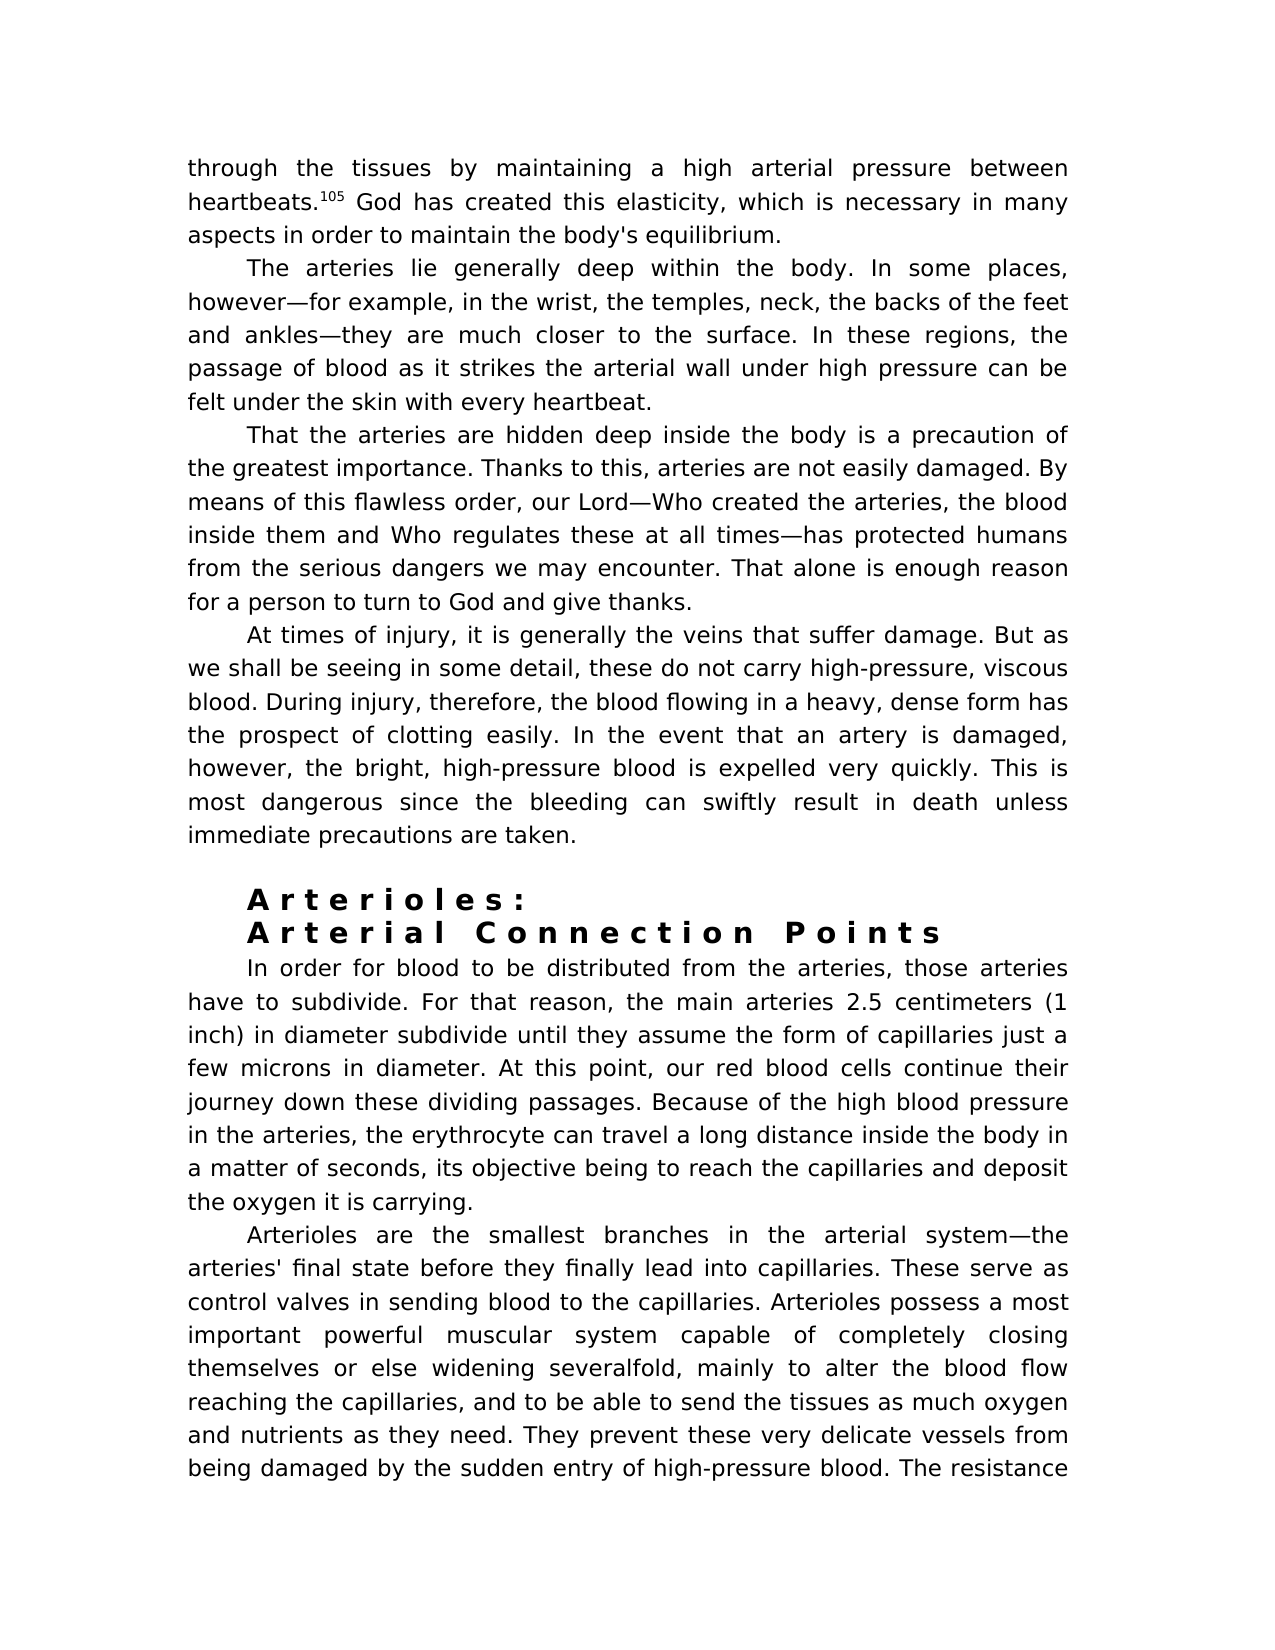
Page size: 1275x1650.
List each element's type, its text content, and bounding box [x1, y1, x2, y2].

text Arterial Connection Points [187, 917, 1070, 950]
text At times of injury, it is generally the veins that suffer damage. But as we shall be seeing in some detail, these do not carry high-pressure, viscous blood. During injury, therefore, the blood flowing in a heavy, dense form has the prospect of clotting easily. In the event that an artery is damaged, however, the bright, high-pressure blood is expelled very quickly. This is most dangerous since the bleeding can swiftly result in death unless immediate precautions are taken. [187, 617, 1070, 850]
text That the arteries are hidden deep inside the body is a precaution of the greatest importance. Thanks to this, arteries are not easily damaged. By means of this flawless order, our Lord—Who created the arteries, the blood inside them and Who regulates these at all times—has protected humans from the serious dangers we may encounter. That alone is enough reason for a person to turn to God and give thanks. [187, 417, 1070, 617]
text The arteries lie generally deep within the body. In some places, however—for example, in the wrist, the temples, neck, the backs of the feet and ankles—they are much closer to the surface. In these regions, the passage of blood as it strikes the arterial wall under high pressure can be felt under the skin with every heartbeat. [187, 250, 1070, 417]
text through the tissues by maintaining a high arterial pressure between heartbeats.105 God has created this elasticity, which is necessary in many aspects in order to maintain the body's equilibrium. [187, 150, 1070, 250]
text Arterioles are the smallest branches in the arterial system—the arteries' final state before they finally lead into capillaries. These serve as control valves in sending blood to the capillaries. Arterioles possess a most important powerful muscular system capable of completely closing themselves or else widening severalfold, mainly to alter the blood flow reaching the capillaries, and to be able to send the tissues as much oxygen and nutrients as they need. They prevent these very delicate vessels from being damaged by the sudden entry of high-pressure blood. The resistance [187, 1217, 1070, 1483]
text Arterioles: [187, 883, 1070, 917]
text In order for blood to be distributed from the arteries, those arteries have to subdivide. For that reason, the main arteries 2.5 centimeters (1 inch) in diameter subdivide until they assume the form of capillaries just a few microns in diameter. At this point, our red blood cells continue their journey down these dividing passages. Because of the high blood pressure in the arteries, the erythrocyte can travel a long distance inside the body in a matter of seconds, its objective being to reach the capillaries and deposit the oxygen it is carrying. [187, 950, 1070, 1217]
